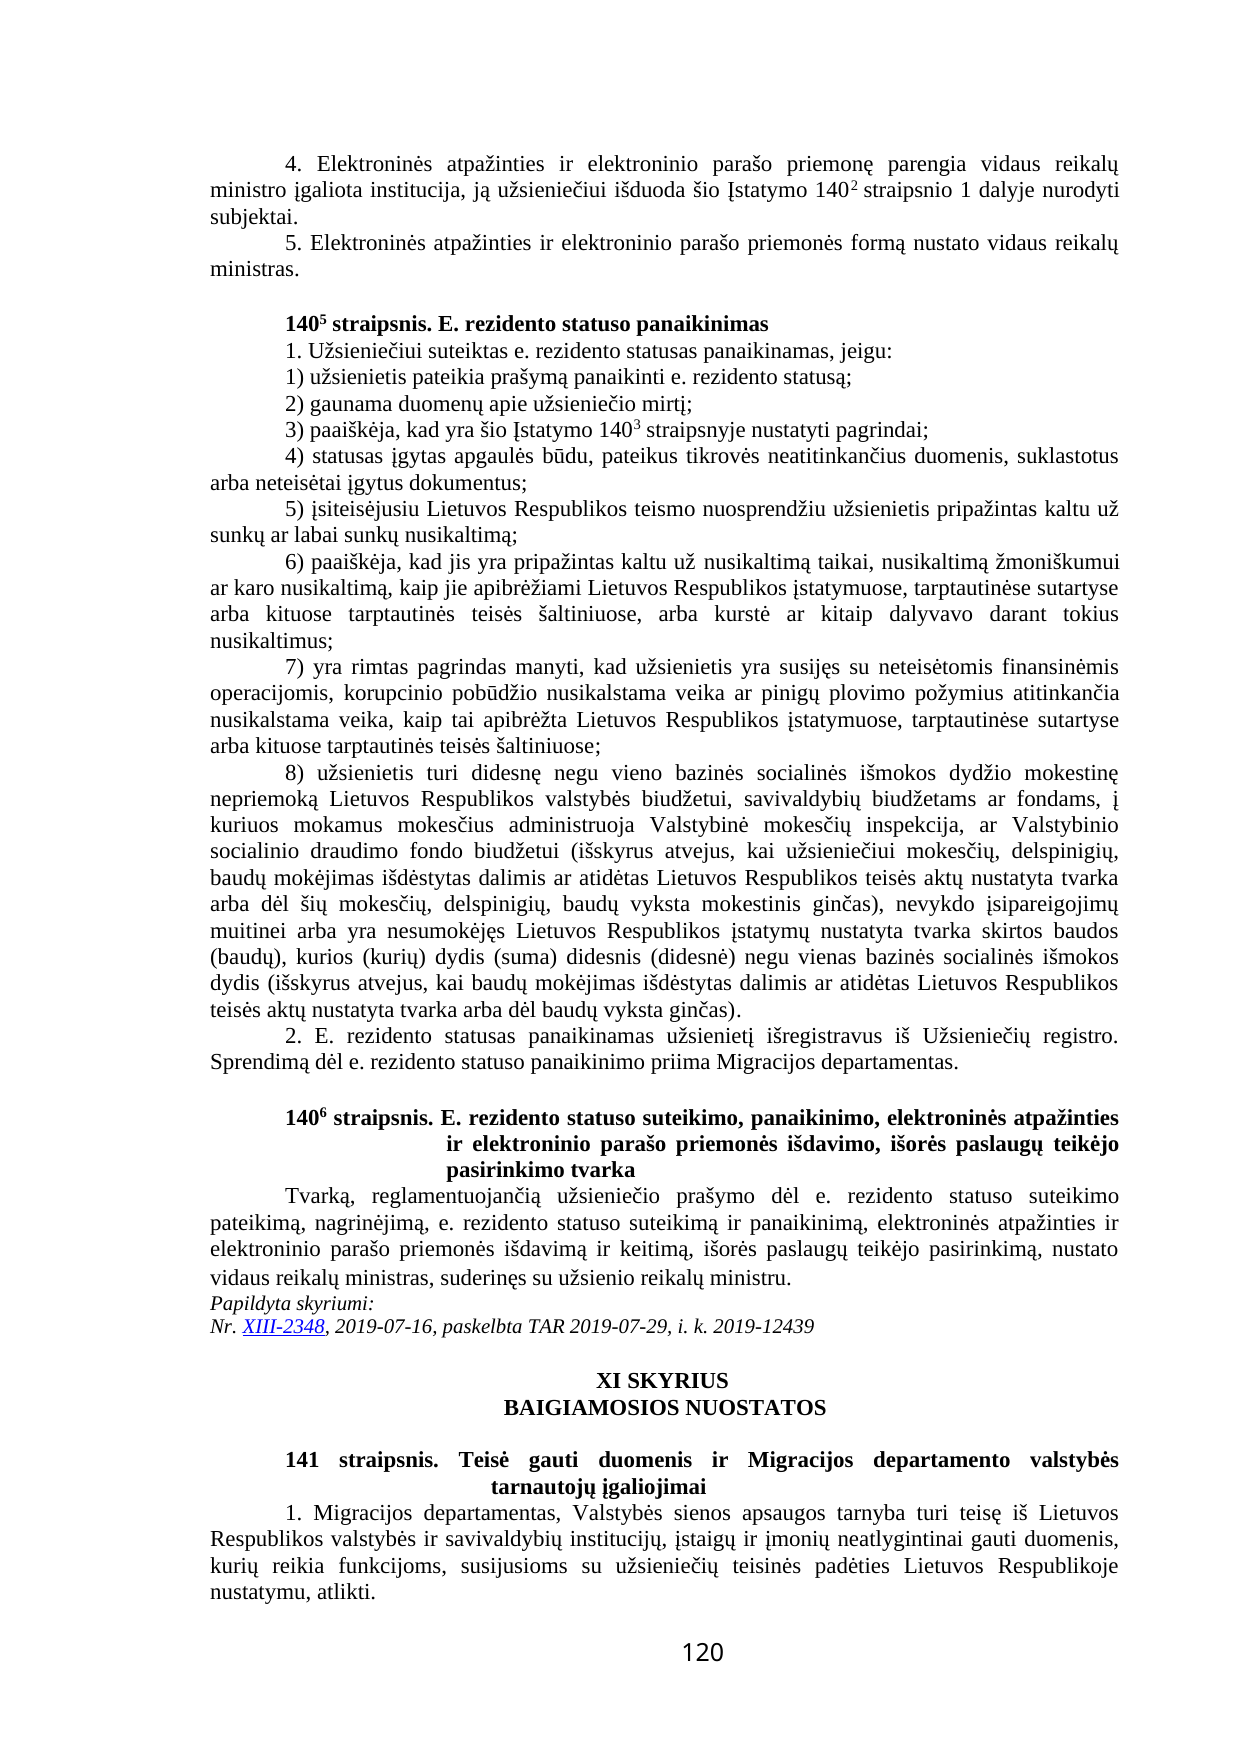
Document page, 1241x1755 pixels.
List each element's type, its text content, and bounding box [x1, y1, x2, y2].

text 4) statusas įgytas apgaulės būdu, pateikus tikrovės neatitinkančius duomenis, suklastotus arba neteisėtai įgytus dokumentus; [210, 442, 1120, 495]
text 4. Elektroninės atpažinties ir elektroninio parašo priemonę parengia vidaus reikalų ministro įgaliota institucija, ją užsieniečiui išduoda šio Įstatymo 1402 straipsnio 1 dalyje nurodyti subjektai. [210, 150, 1120, 229]
text BAIGIAMOSIOS NUOSTATOS [210, 1394, 1120, 1420]
text Nr. XIII-2348, 2019-07-16, paskelbta TAR 2019-07-29, i. k. 2019-12439 [210, 1314, 1120, 1338]
text 1. Užsieniečiui suteiktas e. rezidento statusas panaikinamas, jeigu: [210, 337, 1120, 363]
text Papildyta skyriumi: [210, 1290, 1120, 1314]
text 7) yra rimtas pagrindas manyti, kad užsienietis yra susijęs su neteisėtomis finansinėmis operacijomis, korupcinio pobūdžio nusikalstama veika ar pinigų plovimo požymius atitinkančia nusikalstama veika, kaip tai apibrėžta Lietuvos Respublikos įstatymuose, tarptautinėse sutartyse arba kituose tarptautinės teisės šaltiniuose; [210, 653, 1120, 758]
text 6) paaiškėja, kad jis yra pripažintas kaltu už nusikaltimą taikai, nusikaltimą žmoniškumui ar karo nusikaltimą, kaip jie apibrėžiami Lietuvos Respublikos įstatymuose, tarptautinėse sutartyse arba kituose tarptautinės teisės šaltiniuose, arba kurstė ar kitaip dalyvavo darant tokius nusikaltimus; [210, 548, 1120, 653]
text 2. E. rezidento statusas panaikinamas užsienietį išregistravus iš Užsieniečių registro. Sprendimą dėl e. rezidento statuso panaikinimo priima Migracijos departamentas. [210, 1022, 1120, 1075]
text 2) gaunama duomenų apie užsieniečio mirtį; [210, 389, 1120, 416]
text 1406 straipsnis. E. rezidento statuso suteikimo, panaikinimo, elektroninės atpažinties ir elektroninio parašo priemonės išdavimo, išorės paslaugų teikėjo pasirinkimo tvarka [285, 1103, 1120, 1183]
text 5. Elektroninės atpažinties ir elektroninio parašo priemonės formą nustato vidaus reikalų ministras. [210, 229, 1120, 282]
text Tvarką, reglamentuojančią užsieniečio prašymo dėl e. rezidento statuso suteikimo pateikimą, nagrinėjimą, e. rezidento statuso suteikimą ir panaikinimą, elektroninės atpažinties ir elektroninio parašo priemonės išdavimą ir keitimą, išorės paslaugų teikėjo pasirinkimą, nustato vidaus reikalų ministras, suderinęs su užsienio reikalų ministru. [210, 1183, 1120, 1290]
text 8) užsienietis turi didesnę negu vieno bazinės socialinės išmokos dydžio mokestinę nepriemoką Lietuvos Respublikos valstybės biudžetui, savivaldybių biudžetams ar fondams, į kuriuos mokamus mokesčius administruoja Valstybinė mokesčių inspekcija, ar Valstybinio socialinio draudimo fondo biudžetui (išskyrus atvejus, kai užsieniečiui mokesčių, delspinigių, baudų mokėjimas išdėstytas dalimis ar atidėtas Lietuvos Respublikos teisės aktų nustatyta tvarka arba dėl šių mokesčių, delspinigių, baudų vyksta mokestinis ginčas), nevykdo įsipareigojimų muitinei arba yra nesumokėjęs Lietuvos Respublikos įstatymų nustatyta tvarka skirtos baudos (baudų), kurios (kurių) dydis (suma) didesnis (didesnė) negu vienas bazinės socialinės išmokos dydis (išskyrus atvejus, kai baudų mokėjimas išdėstytas dalimis ar atidėtas Lietuvos Respublikos teisės aktų nustatyta tvarka arba dėl baudų vyksta ginčas). [210, 758, 1120, 1022]
text 1. Migracijos departamentas, Valstybės sienos apsaugos tarnyba turi teisę iš Lietuvos Respublikos valstybės ir savivaldybių institucijų, įstaigų ir įmonių neatlygintinai gauti duomenis, kurių reikia funkcijoms, susijusioms su užsieniečių teisinės padėties Lietuvos Respublikoje nustatymu, atlikti. [210, 1499, 1120, 1604]
text XI SKYRIUS [210, 1367, 1120, 1394]
text 1) užsienietis pateikia prašymą panaikinti e. rezidento statusą; [210, 363, 1120, 389]
text 1405 straipsnis. E. rezidento statuso panaikinimas [210, 311, 1120, 337]
text 141 straipsnis. Teisė gauti duomenis ir Migracijos departamento valstybės tarnautojų įgaliojimai [285, 1446, 1120, 1499]
text 3) paaiškėja, kad yra šio Įstatymo 1403 straipsnyje nustatyti pagrindai; [210, 416, 1120, 442]
text 5) įsiteisėjusiu Lietuvos Respublikos teismo nuosprendžiu užsienietis pripažintas kaltu už sunkų ar labai sunkų nusikaltimą; [210, 495, 1120, 548]
